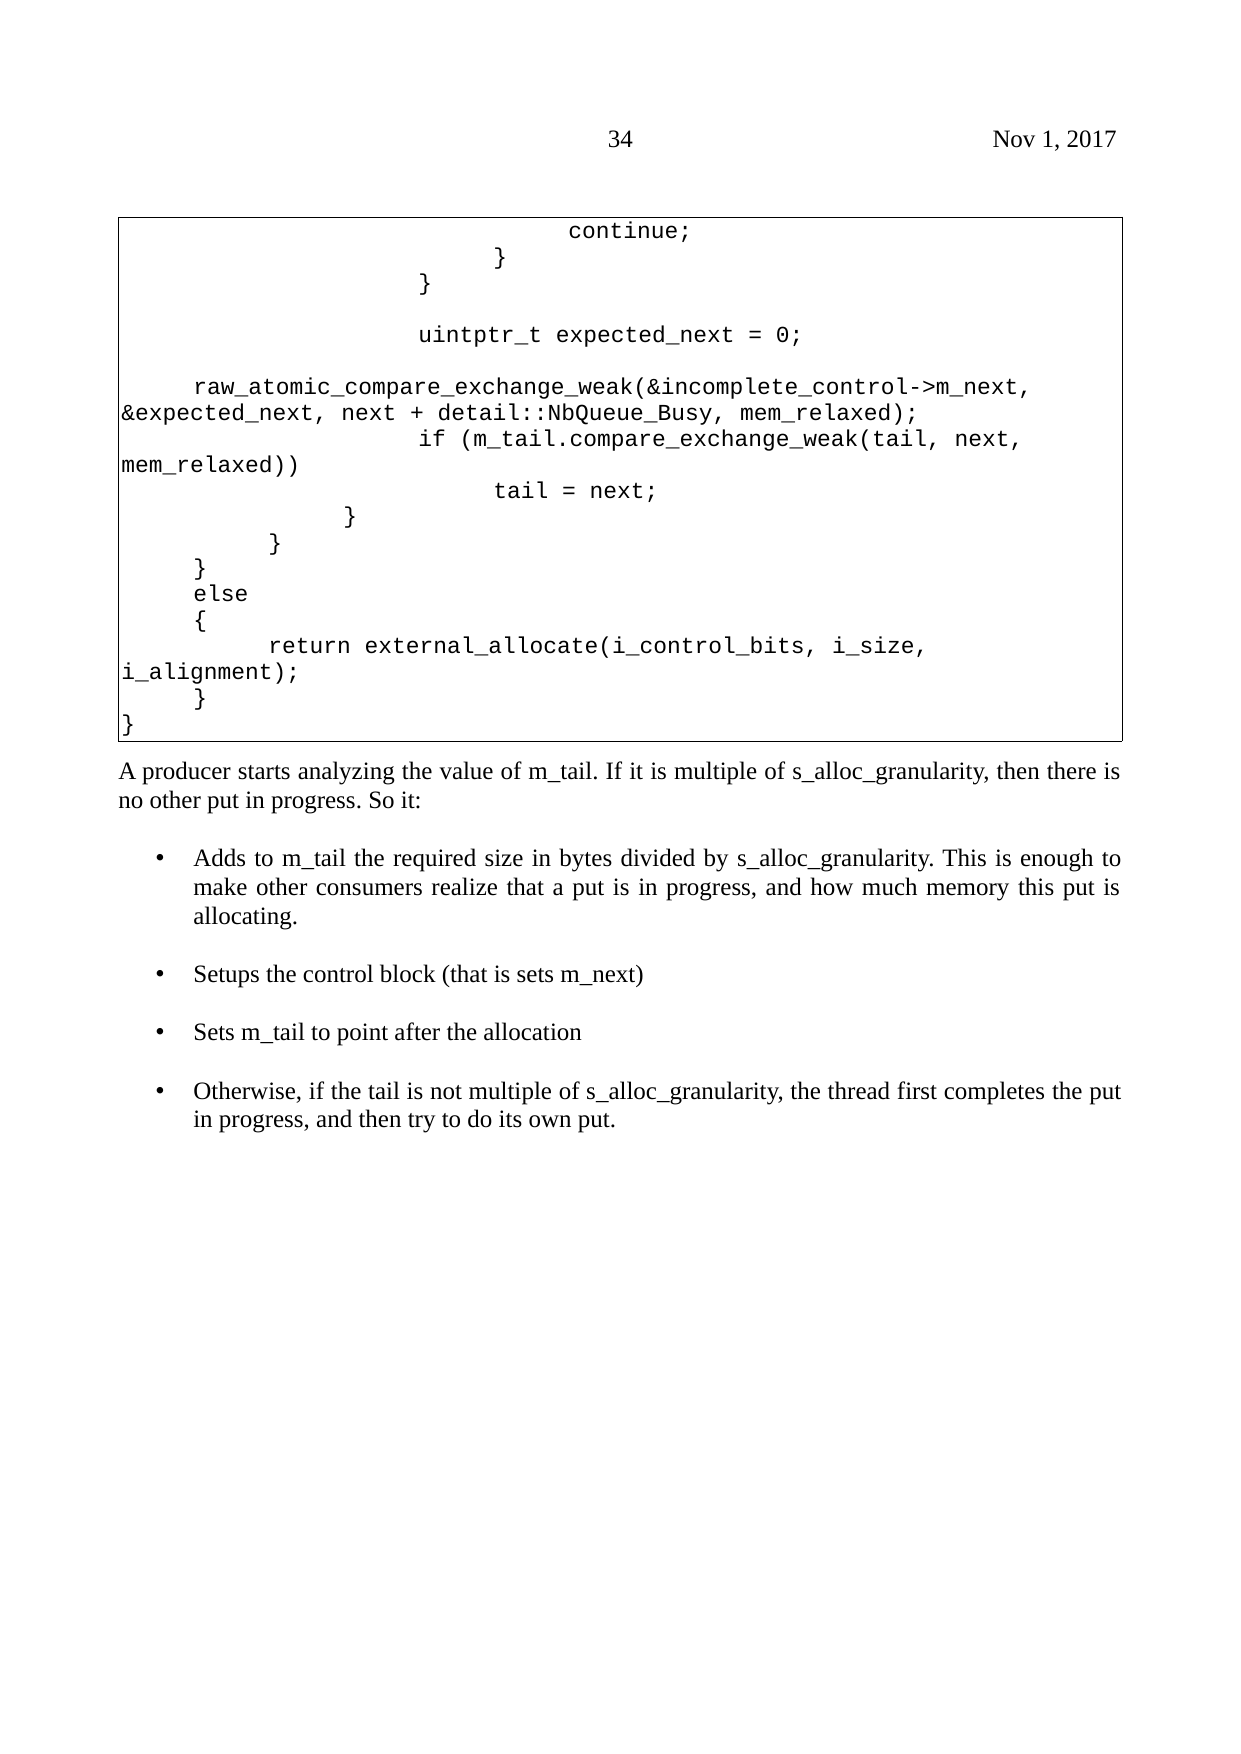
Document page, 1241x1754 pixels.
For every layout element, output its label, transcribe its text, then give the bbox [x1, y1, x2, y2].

text raw_atomic_compare_exchange_weak(&incomplete_control->m_next, [119, 346, 1122, 398]
list Adds to m_tail the required size in bytes divided by s_alloc_granularity. This is enough to make other consumers realize that a put is in progress, and how much memory this put is allocating. [156, 843, 1122, 929]
text A producer starts analyzing the value of m_tail. If it is multiple of s_alloc_granularity, then there is no other put in progress. So it: [118, 756, 1122, 814]
text tail = next; [119, 476, 1122, 502]
text } [119, 554, 1122, 580]
list Otherwise, if the tail is not multiple of s_alloc_granularity, the thread first completes the put in progress, and then try to do its own put. [156, 1076, 1122, 1133]
text } [119, 502, 1122, 528]
text else [119, 580, 1122, 606]
text if (m_tail.compare_exchange_weak(tail, next, mem_relaxed)) [119, 424, 1122, 476]
list Sets m_tail to point after the allocation [156, 1017, 1122, 1046]
text &expected_next, next + detail::NbQueue_Busy, mem_relaxed); [119, 398, 1122, 424]
text } [119, 242, 1122, 268]
text uintptr_t expected_next = 0; [119, 320, 1122, 346]
text continue; [119, 218, 1122, 242]
text } [119, 268, 1122, 297]
text } [119, 683, 1122, 709]
text return external_allocate(i_control_bits, i_size, i_alignment); [119, 632, 1122, 683]
text { [119, 606, 1122, 632]
text } [119, 528, 1122, 554]
text } [119, 709, 1122, 741]
list Setups the control block (that is sets m_next) [156, 959, 1122, 988]
